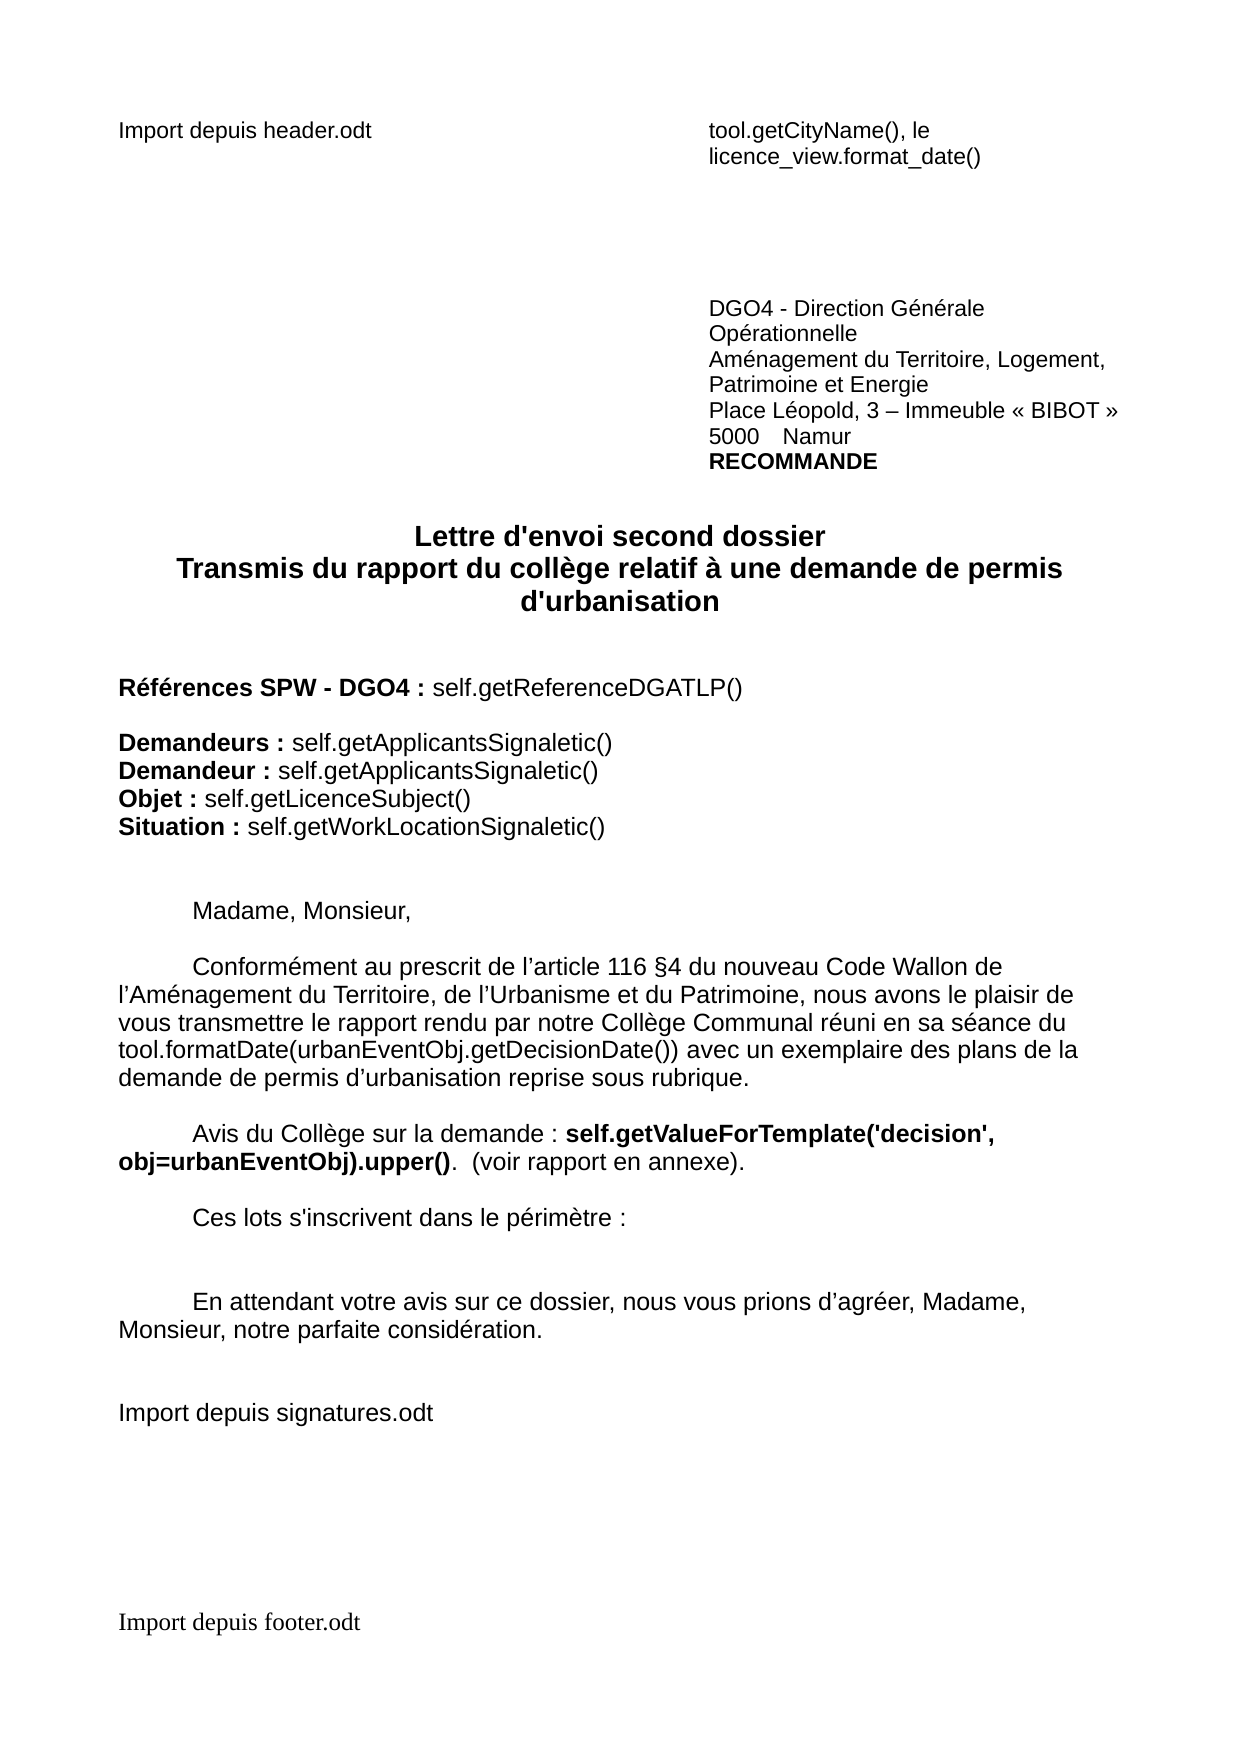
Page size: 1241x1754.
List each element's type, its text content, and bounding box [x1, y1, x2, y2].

text Demandeurs : self.getApplicantsSignaletic() [118, 729, 1122, 757]
title Transmis du rapport du collège relatif à une demande de permis d'urbanisation [118, 552, 1122, 617]
text Situation : self.getWorkLocationSignaletic() [118, 813, 1122, 841]
text Ces lots s'inscrivent dans le périmètre : [118, 1204, 1122, 1232]
text Demandeur : self.getApplicantsSignaletic() [118, 757, 1122, 785]
text Objet : self.getLicenceSubject() [118, 785, 1122, 813]
text Import depuis signatures.odt [118, 1399, 1122, 1427]
text En attendant votre avis sur ce dossier, nous vous prions d’agréer, Madame, Monsieur, notre parfaite considération. [118, 1287, 1122, 1343]
text Avis du Collège sur la demande : self.getValueForTemplate('decision', obj=urbanEventObj).upper(). (voir rapport en annexe). [118, 1120, 1122, 1176]
table_header Import depuis header.odt [118, 118, 708, 487]
text Références SPW - DGO4 : self.getReferenceDGATLP() [118, 673, 1122, 701]
title Lettre d'envoi second dossier [118, 520, 1122, 552]
table_header tool.getCityName(), le licence_view.format_date() DGO4 - Direction Générale Opérationnelle Aménagement du Territoire, Logement, Patrimoine et Energie Place Léopold, 3 – Immeuble « BIBOT » 5000 Namur RECOMMANDE [709, 118, 1128, 487]
text Conformément au prescrit de l’article 116 §4 du nouveau Code Wallon de l’Aménagement du Territoire, de l’Urbanisme et du Patrimoine, nous avons le plaisir de vous transmettre le rapport rendu par notre Collège Communal réuni en sa séance du tool.formatDate(urbanEventObj.getDecisionDate()) avec un exemplaire des plans de la demande de permis d’urbanisation reprise sous rubrique. [118, 952, 1122, 1092]
text Madame, Monsieur, [118, 897, 1122, 924]
